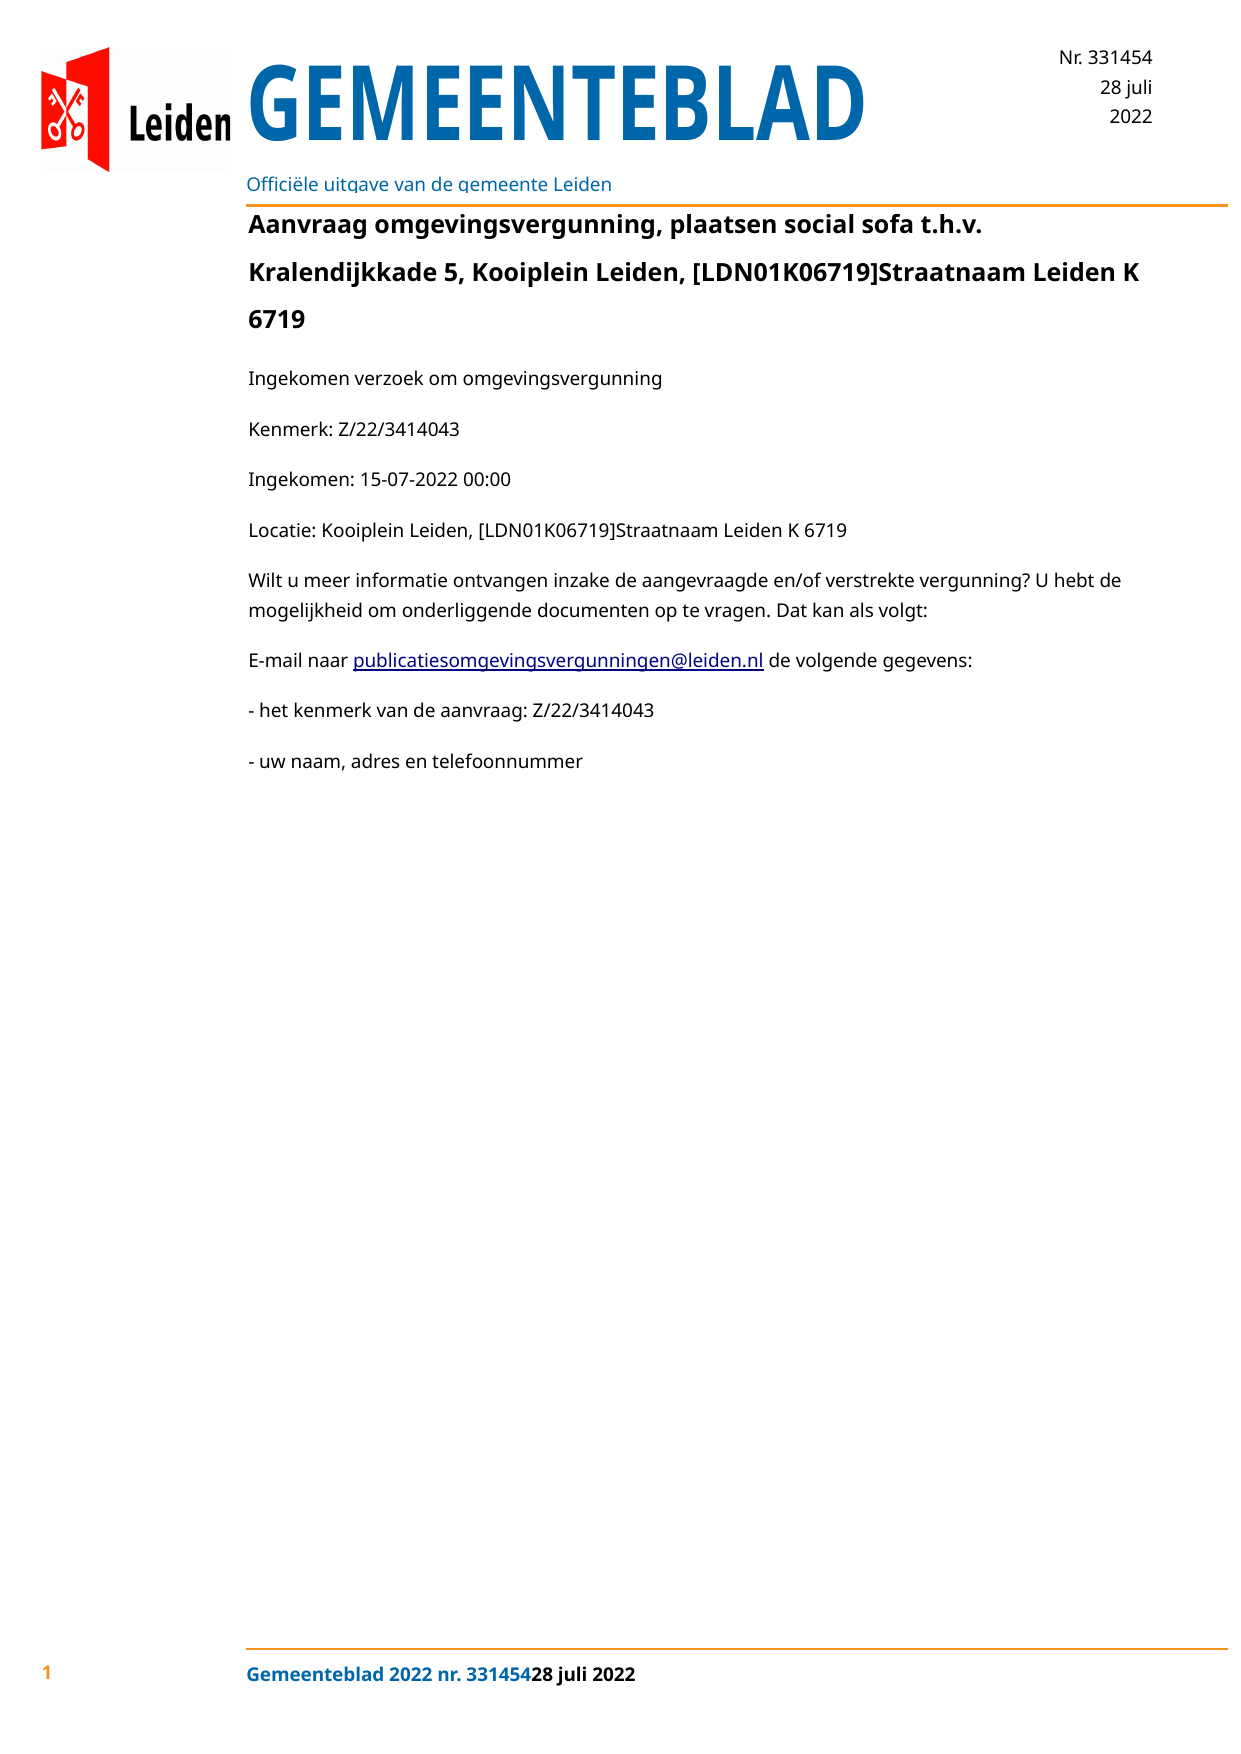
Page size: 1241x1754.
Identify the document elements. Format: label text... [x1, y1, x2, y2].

text Ingekomen verzoek om omgevingsvergunning [248, 366, 1152, 391]
text Kenmerk: Z/22/3414043 [248, 416, 1152, 442]
text Ingekomen: 15-07-2022 00:00 [248, 466, 1152, 492]
text - het kenmerk van de aanvraag: Z/22/3414043 [248, 698, 1152, 723]
text E-mail naar publicatiesomgevingsvergunningen@leiden.nl de volgende gegevens: [248, 647, 1152, 673]
text - uw naam, adres en telefoonnummer [248, 748, 1152, 774]
text Locatie: Kooiplein Leiden, [LDN01K06719]Straatnaam Leiden K 6719 [248, 517, 1152, 542]
picture [41, 47, 231, 172]
text Aanvraag omgevingsvergunning, plaatsen social sofa t.h.v. Kralendijkkade 5, Kooiplein Leiden, [LDN01K06719]Straatnaam Leiden K 6719 [248, 207, 1152, 336]
text Wilt u meer informatie ontvangen inzake de aangevraagde en/of verstrekte vergunning? U hebt de mogelijkheid om onderliggende documenten op te vragen. Dat kan als volgt: [248, 567, 1152, 622]
